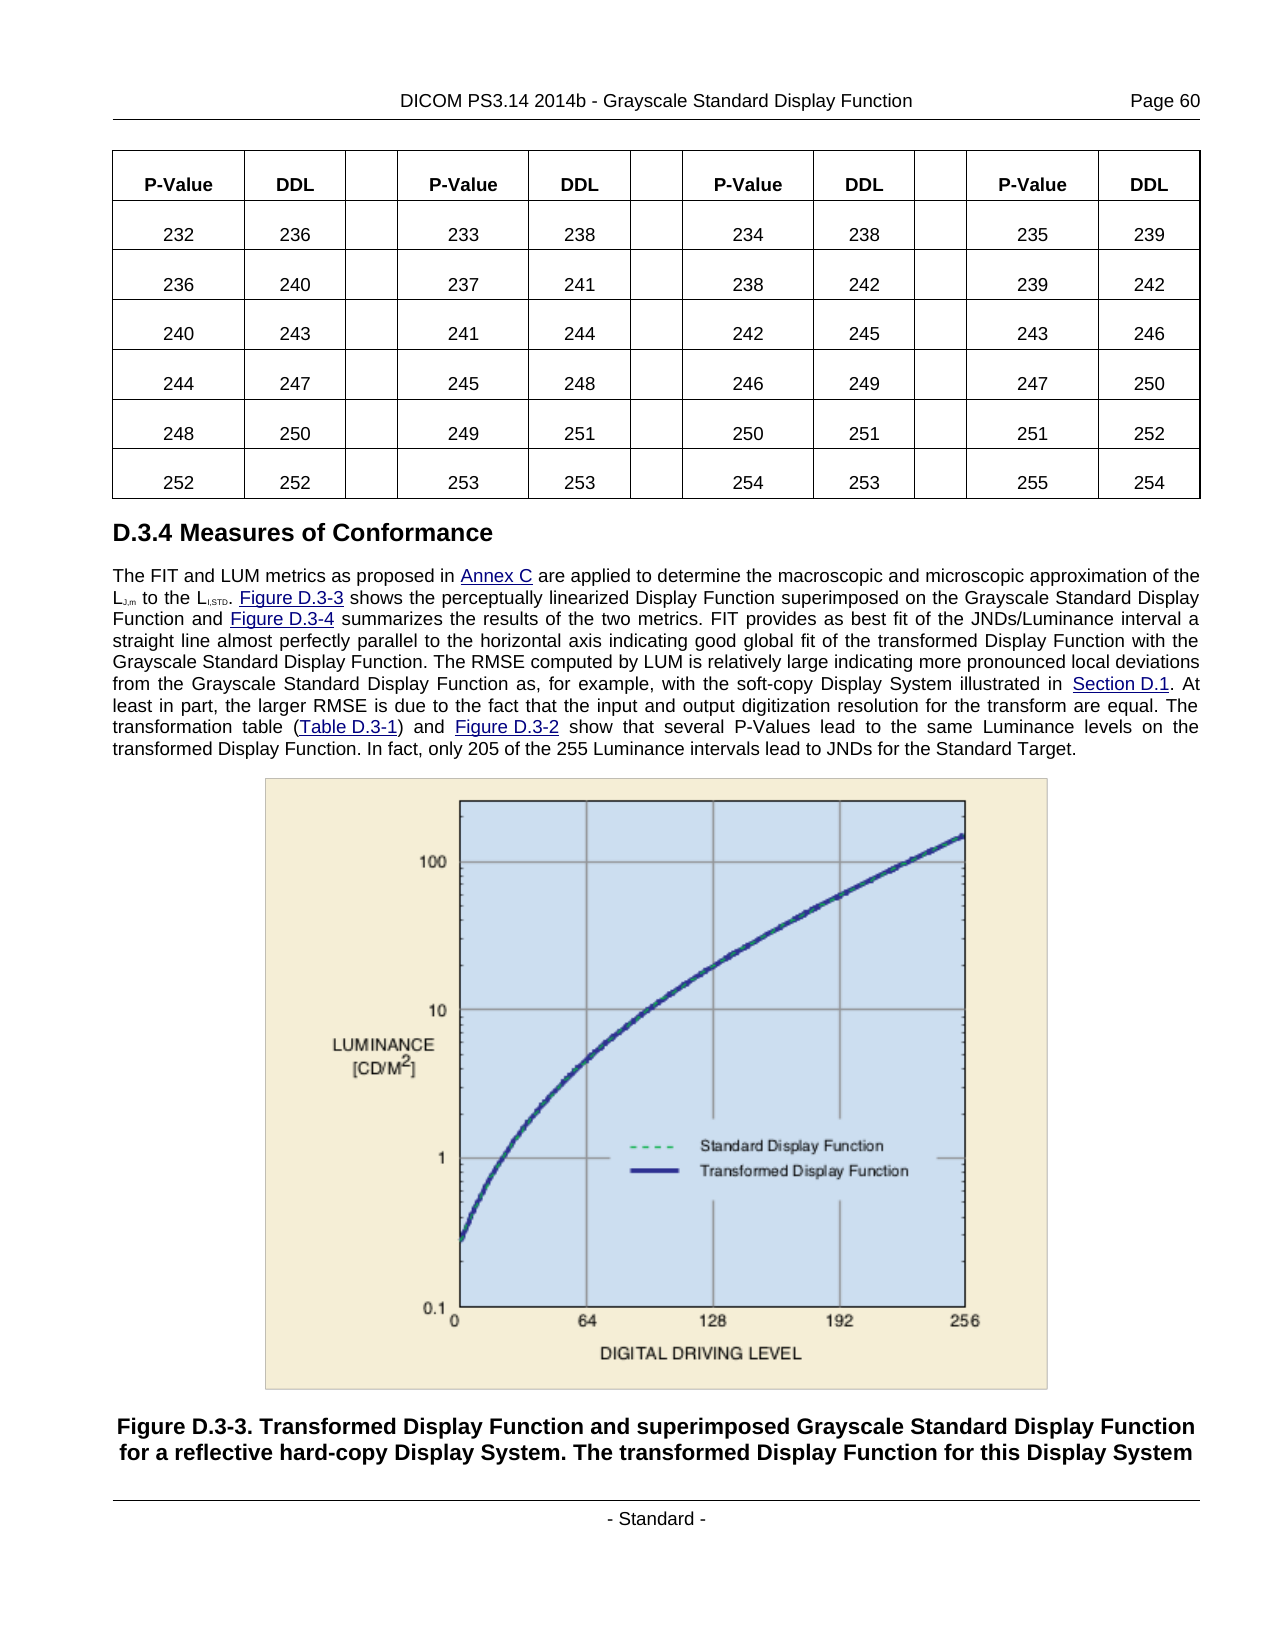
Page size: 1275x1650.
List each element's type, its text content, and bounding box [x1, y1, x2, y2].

table_cell 250 [1099, 350, 1199, 398]
table_cell 247 [245, 350, 345, 398]
table_cell 236 [113, 250, 244, 299]
table_cell 251 [967, 400, 1098, 448]
table_cell 243 [967, 300, 1098, 349]
table_cell 241 [398, 300, 528, 349]
table_cell 236 [245, 201, 345, 249]
table_cell 248 [113, 400, 244, 448]
table_cell [346, 201, 397, 249]
table_cell [346, 250, 397, 299]
table_header P-Value [113, 151, 244, 200]
table_cell [346, 300, 397, 349]
table_header P-Value [967, 151, 1098, 200]
table_cell [631, 449, 682, 498]
table_cell 242 [1099, 250, 1199, 299]
table_cell [631, 350, 682, 398]
table_header DDL [1099, 151, 1199, 200]
table_cell [631, 400, 682, 448]
table_cell [915, 201, 966, 249]
table_cell 238 [814, 201, 914, 249]
text The FIT and LUM metrics as proposed in Annex C are applied to determine the macroscopic and microscopic approximation of the LJ,m to the LI,STD. Figure D.3-3 shows the perceptually linearized Display Function superimposed on the Grayscale Standard Display Function and Figure D.3-4 summarizes the results of the two metrics. FIT provides as best fit of the JNDs/Luminance interval a straight line almost perfectly parallel to the horizontal axis indicating good global fit of the transformed Display Function with the Grayscale Standard Display Function. The RMSE computed by LUM is relatively large indicating more pronounced local deviations from the Grayscale Standard Display Function as, for example, with the soft-copy Display System illustrated in Section D.1. At least in part, the larger RMSE is due to the fact that the input and output digitization resolution for the transform are equal. The transformation table (Table D.3-1) and Figure D.3-2 show that several P-Values lead to the same Luminance levels on the transformed Display Function. In fact, only 205 of the 255 Luminance intervals lead to JNDs for the Standard Target. [112, 565, 1200, 759]
table_header [631, 151, 682, 200]
table_cell [346, 350, 397, 398]
table_cell 252 [245, 449, 345, 498]
table_cell 243 [245, 300, 345, 349]
table_cell [915, 350, 966, 398]
table_cell 253 [814, 449, 914, 498]
table_header [346, 151, 397, 200]
table_cell [915, 400, 966, 448]
table_cell [915, 250, 966, 299]
table_cell 246 [683, 350, 813, 398]
table_cell 252 [1099, 400, 1199, 448]
table_cell 242 [814, 250, 914, 299]
table_cell 238 [683, 250, 813, 299]
table_cell 250 [245, 400, 345, 448]
table_cell 247 [967, 350, 1098, 398]
table_cell 251 [814, 400, 914, 448]
text D.3.4 Measures of Conformance [112, 518, 1200, 546]
table_cell 246 [1099, 300, 1199, 349]
table_header P-Value [683, 151, 813, 200]
table_cell 253 [529, 449, 630, 498]
table_cell 254 [1099, 449, 1199, 498]
table_header [915, 151, 966, 200]
table_cell 244 [113, 350, 244, 398]
table_cell [346, 400, 397, 448]
table_cell 251 [529, 400, 630, 448]
table_cell [346, 449, 397, 498]
table_cell 242 [683, 300, 813, 349]
table_cell [631, 201, 682, 249]
table_cell [915, 300, 966, 349]
table_cell 255 [967, 449, 1098, 498]
table_header DDL [245, 151, 345, 200]
table_cell 245 [398, 350, 528, 398]
table_cell 240 [113, 300, 244, 349]
table_cell 254 [683, 449, 813, 498]
table_cell 248 [529, 350, 630, 398]
picture [264, 777, 1049, 1391]
table_cell [915, 449, 966, 498]
table_cell 240 [245, 250, 345, 299]
table_cell 241 [529, 250, 630, 299]
table_cell 253 [398, 449, 528, 498]
table_cell 238 [529, 201, 630, 249]
table_cell 233 [398, 201, 528, 249]
table_cell 252 [113, 449, 244, 498]
table_cell 234 [683, 201, 813, 249]
table_cell 235 [967, 201, 1098, 249]
text Figure D.3-3. Transformed Display Function and superimposed Grayscale Standard Display Function for a reflective hard-copy Display System. The transformed Display Function for this Display System [112, 1413, 1200, 1464]
table_header DDL [814, 151, 914, 200]
table_header P-Value [398, 151, 528, 200]
table_cell 249 [814, 350, 914, 398]
table_cell 237 [398, 250, 528, 299]
table_cell 244 [529, 300, 630, 349]
table_header DDL [529, 151, 630, 200]
table_cell [631, 250, 682, 299]
table_cell [631, 300, 682, 349]
table_cell 245 [814, 300, 914, 349]
table_cell 239 [1099, 201, 1199, 249]
table_cell 250 [683, 400, 813, 448]
table_cell 239 [967, 250, 1098, 299]
table_cell 232 [113, 201, 244, 249]
table_cell 249 [398, 400, 528, 448]
